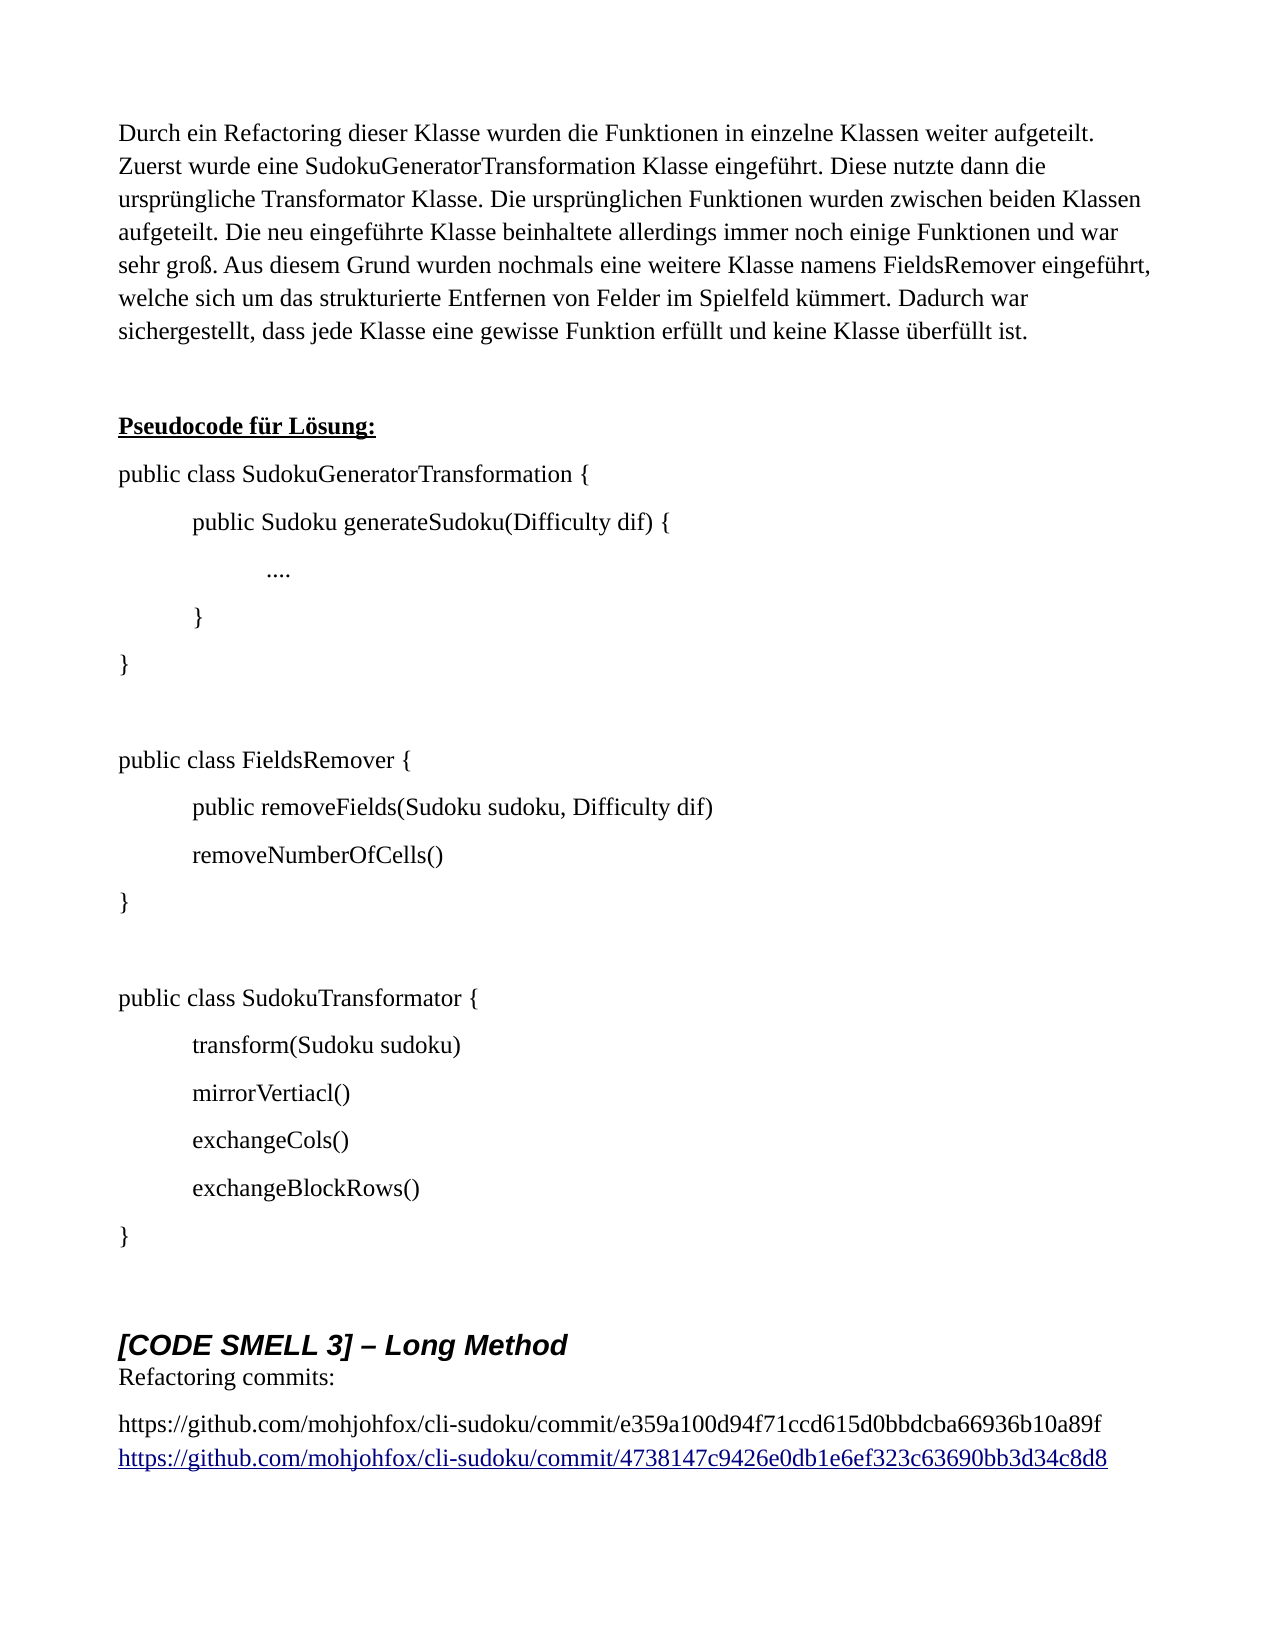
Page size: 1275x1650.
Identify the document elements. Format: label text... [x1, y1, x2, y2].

text Pseudocode für Lösung: [118, 411, 1157, 440]
text transform(Sudoku sudoku) [118, 1030, 1157, 1059]
text public Sudoku generateSudoku(Difficulty dif) { [118, 507, 1157, 535]
text } [118, 887, 1157, 916]
text public class SudokuGeneratorTransformation { [118, 459, 1157, 488]
text removeNumberOfCells() [118, 840, 1157, 869]
subtitle [CODE SMELL 3] – Long Method [118, 1328, 1157, 1362]
text https://github.com/mohjohfox/cli-sudoku/commit/e359a100d94f71ccd615d0bbdcba66936b10a89f https://github.com/mohjohfox/cli-sudoku/commit/4738147c9426e0db1e6ef323c63690bb3d34c8d8 [118, 1409, 1157, 1471]
text exchangeCols() [118, 1126, 1157, 1154]
text public class SudokuTransformator { [118, 983, 1157, 1011]
text Durch ein Refactoring dieser Klasse wurden die Funktionen in einzelne Klassen weiter aufgeteilt. Zuerst wurde eine SudokuGeneratorTransformation Klasse eingeführt. Diese nutzte dann die ursprüngliche Transformator Klasse. Die ursprünglichen Funktionen wurden zwischen beiden Klassen aufgeteilt. Die neu eingeführte Klasse beinhaltete allerdings immer noch einige Funktionen und war sehr groß. Aus diesem Grund wurden nochmals eine weitere Klasse namens FieldsRemover eingeführt, welche sich um das strukturierte Entfernen von Felder im Spielfeld kümmert. Dadurch war sichergestellt, dass jede Klasse eine gewisse Funktion erfüllt und keine Klasse überfüllt ist. [118, 118, 1157, 345]
text exchangeBlockRows() [118, 1173, 1157, 1202]
text } [118, 602, 1157, 631]
text mirrorVertiacl() [118, 1078, 1157, 1107]
text Refactoring commits: [118, 1362, 1157, 1391]
text .... [118, 554, 1157, 583]
text public removeFields(Sudoku sudoku, Difficulty dif) [118, 792, 1157, 821]
text public class FieldsRemover { [118, 745, 1157, 773]
text } [118, 1221, 1157, 1249]
text } [118, 649, 1157, 678]
